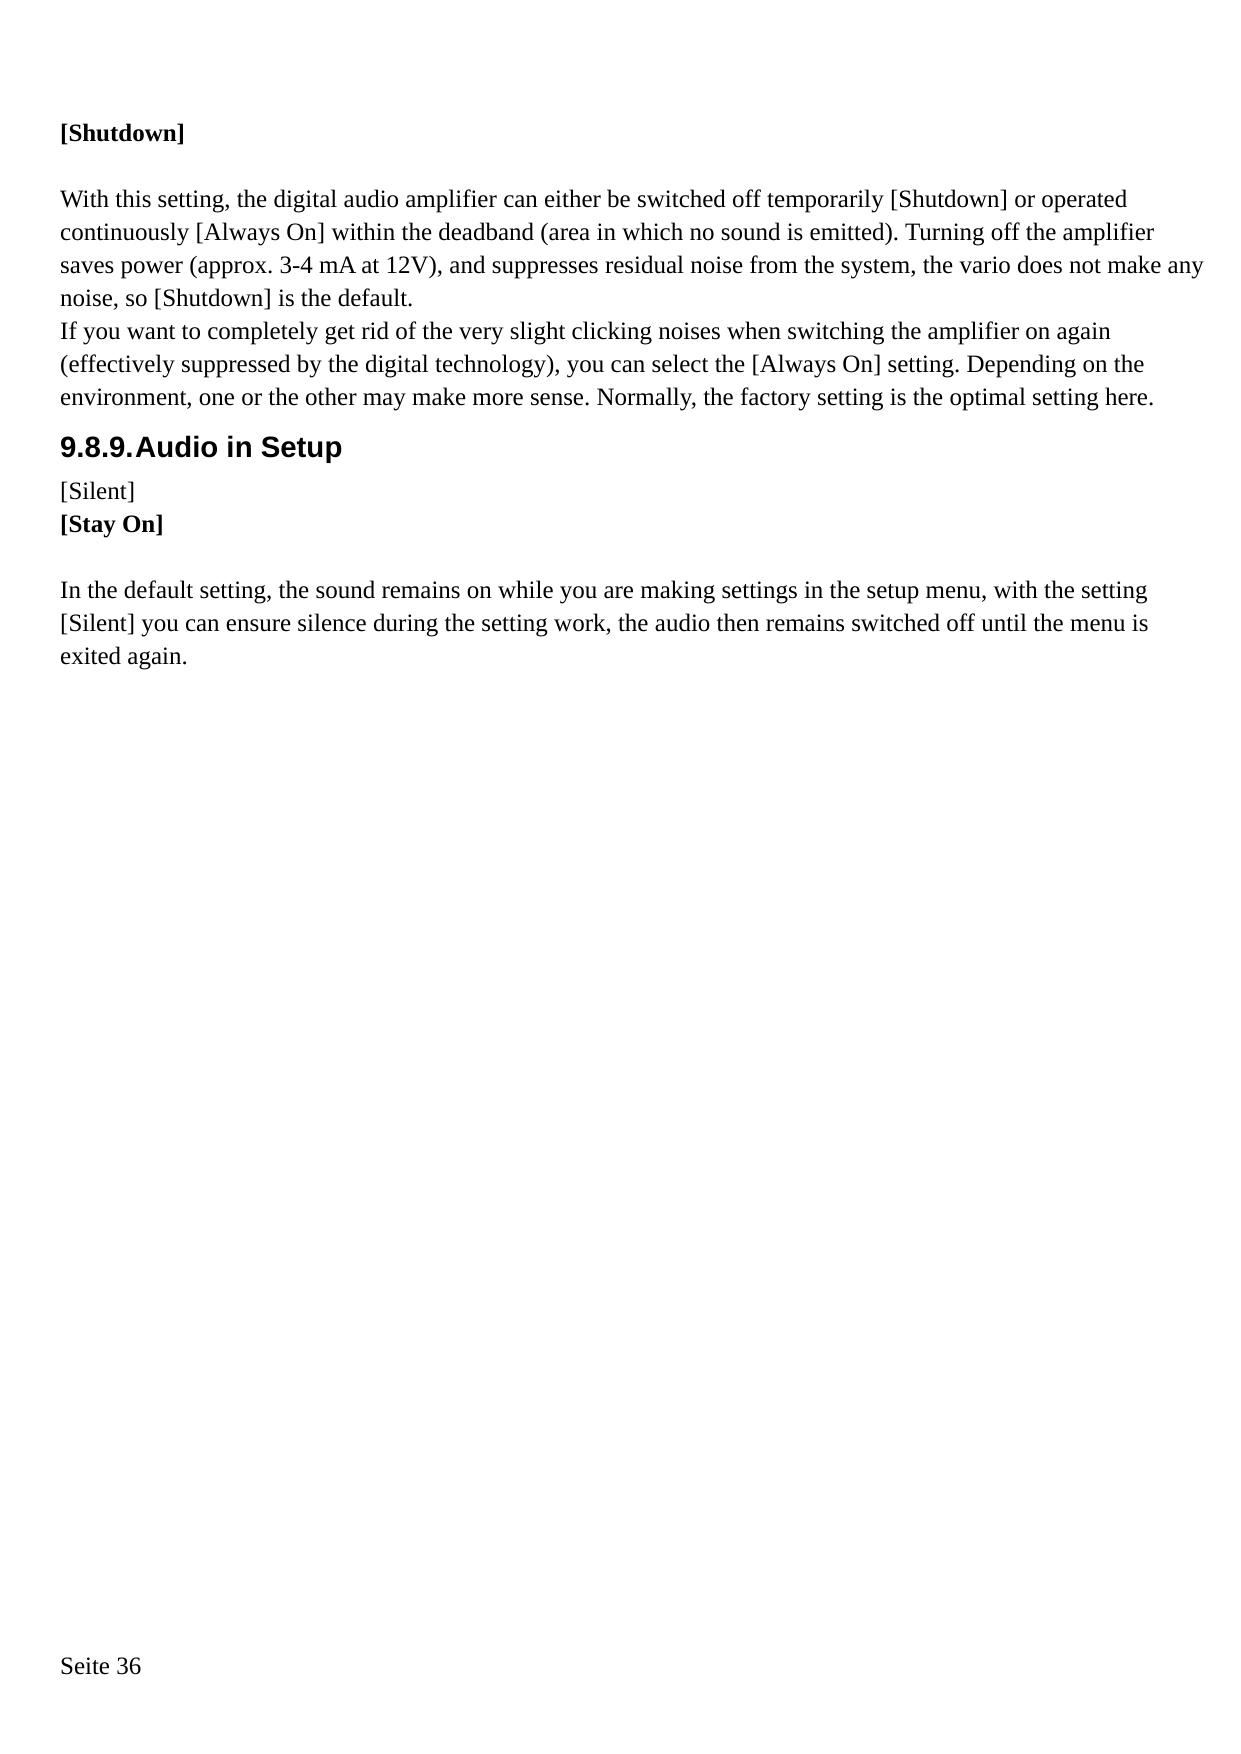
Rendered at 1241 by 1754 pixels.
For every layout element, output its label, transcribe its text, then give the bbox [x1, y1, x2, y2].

text With this setting, the digital audio amplifier can either be switched off temporarily [Shutdown] or operated continuously [Always On] within the deadband (area in which no sound is emitted). Turning off the amplifier saves power (approx. 3-4 mA at 12V), and suppresses residual noise from the system, the vario does not make any noise, so [Shutdown] is the default. If you want to completely get rid of the very slight clicking noises when switching the amplifier on again (effectively suppressed by the digital technology), you can select the [Always On] setting. Depending on the environment, one or the other may make more sense. Normally, the factory setting is the optimal setting here. [60, 184, 1207, 411]
text [Stay On] [60, 509, 1207, 538]
text In the default setting, the sound remains on while you are making settings in the setup menu, with the setting [Silent] you can ensure silence during the setting work, the audio then remains switched off until the menu is exited again. [60, 575, 1207, 670]
text [Silent] [60, 476, 1207, 505]
text [Shutdown] [60, 118, 1207, 147]
subtitle Audio in Setup [60, 430, 1207, 464]
